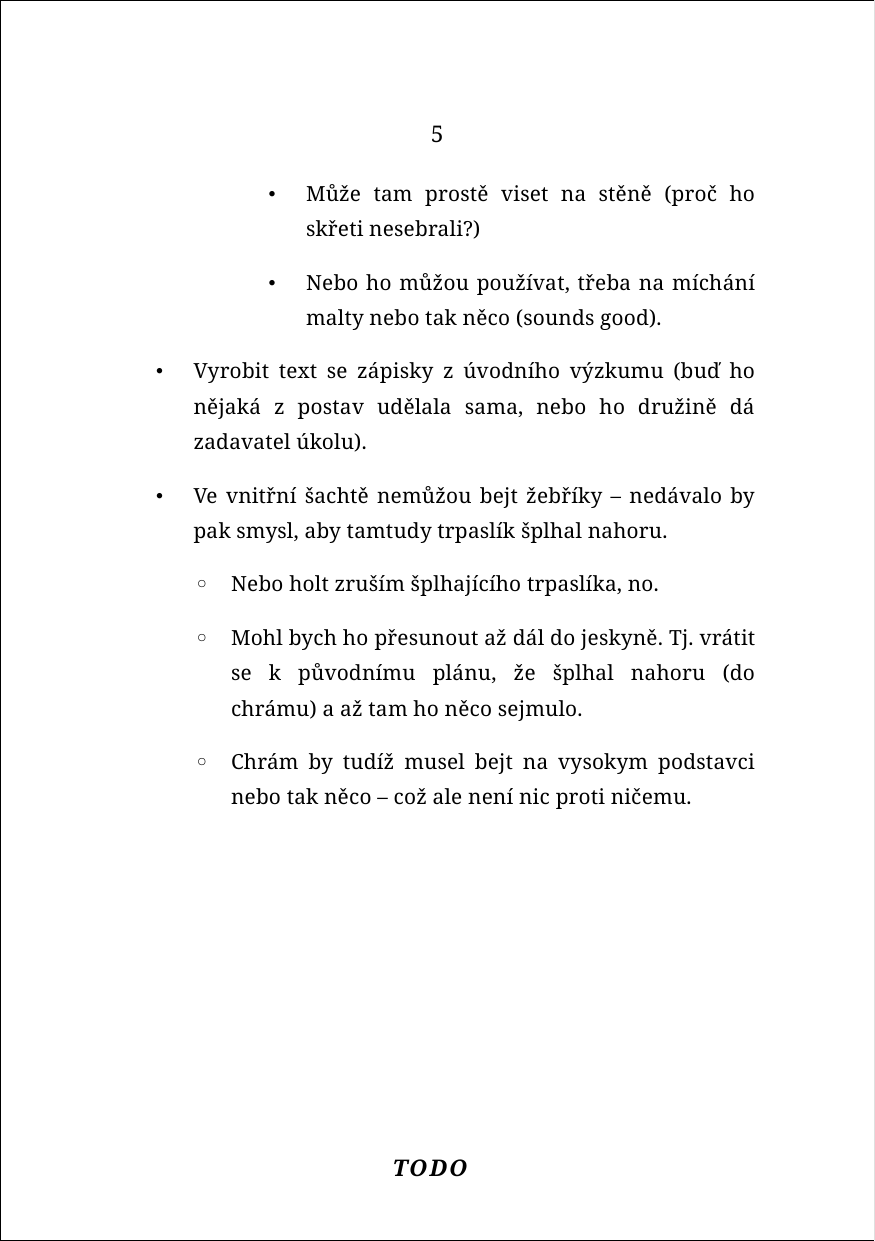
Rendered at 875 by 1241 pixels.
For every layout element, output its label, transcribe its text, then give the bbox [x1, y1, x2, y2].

list Nebo ho můžou používat, třeba na míchání malty nebo tak něco (sounds good). [268, 268, 756, 332]
list Může tam prostě viset na stěně (proč ho skřeti nesebrali?) [268, 179, 756, 243]
list Ve vnitřní šachtě nemůžou bejt žebříky – nedávalo by pak smysl, aby tamtudy trpaslík šplhal nahoru. [156, 481, 756, 545]
list Vyrobit text se zápisky z úvodního výzkumu (buď ho nějaká z postav udělala sama, nebo ho družině dá zadavatel úkolu). [156, 356, 756, 456]
list Nebo holt zruším šplhajícího trpaslíka, no. [193, 569, 756, 598]
list Chrám by tudíž musel bejt na vysokym podstavci nebo tak něco – což ale není nic proti ničemu. [193, 747, 756, 811]
list Mohl bych ho přesunout až dál do jeskyně. Tj. vrátit se k původnímu plánu, že šplhal nahoru (do chrámu) a až tam ho něco sejmulo. [193, 623, 756, 722]
